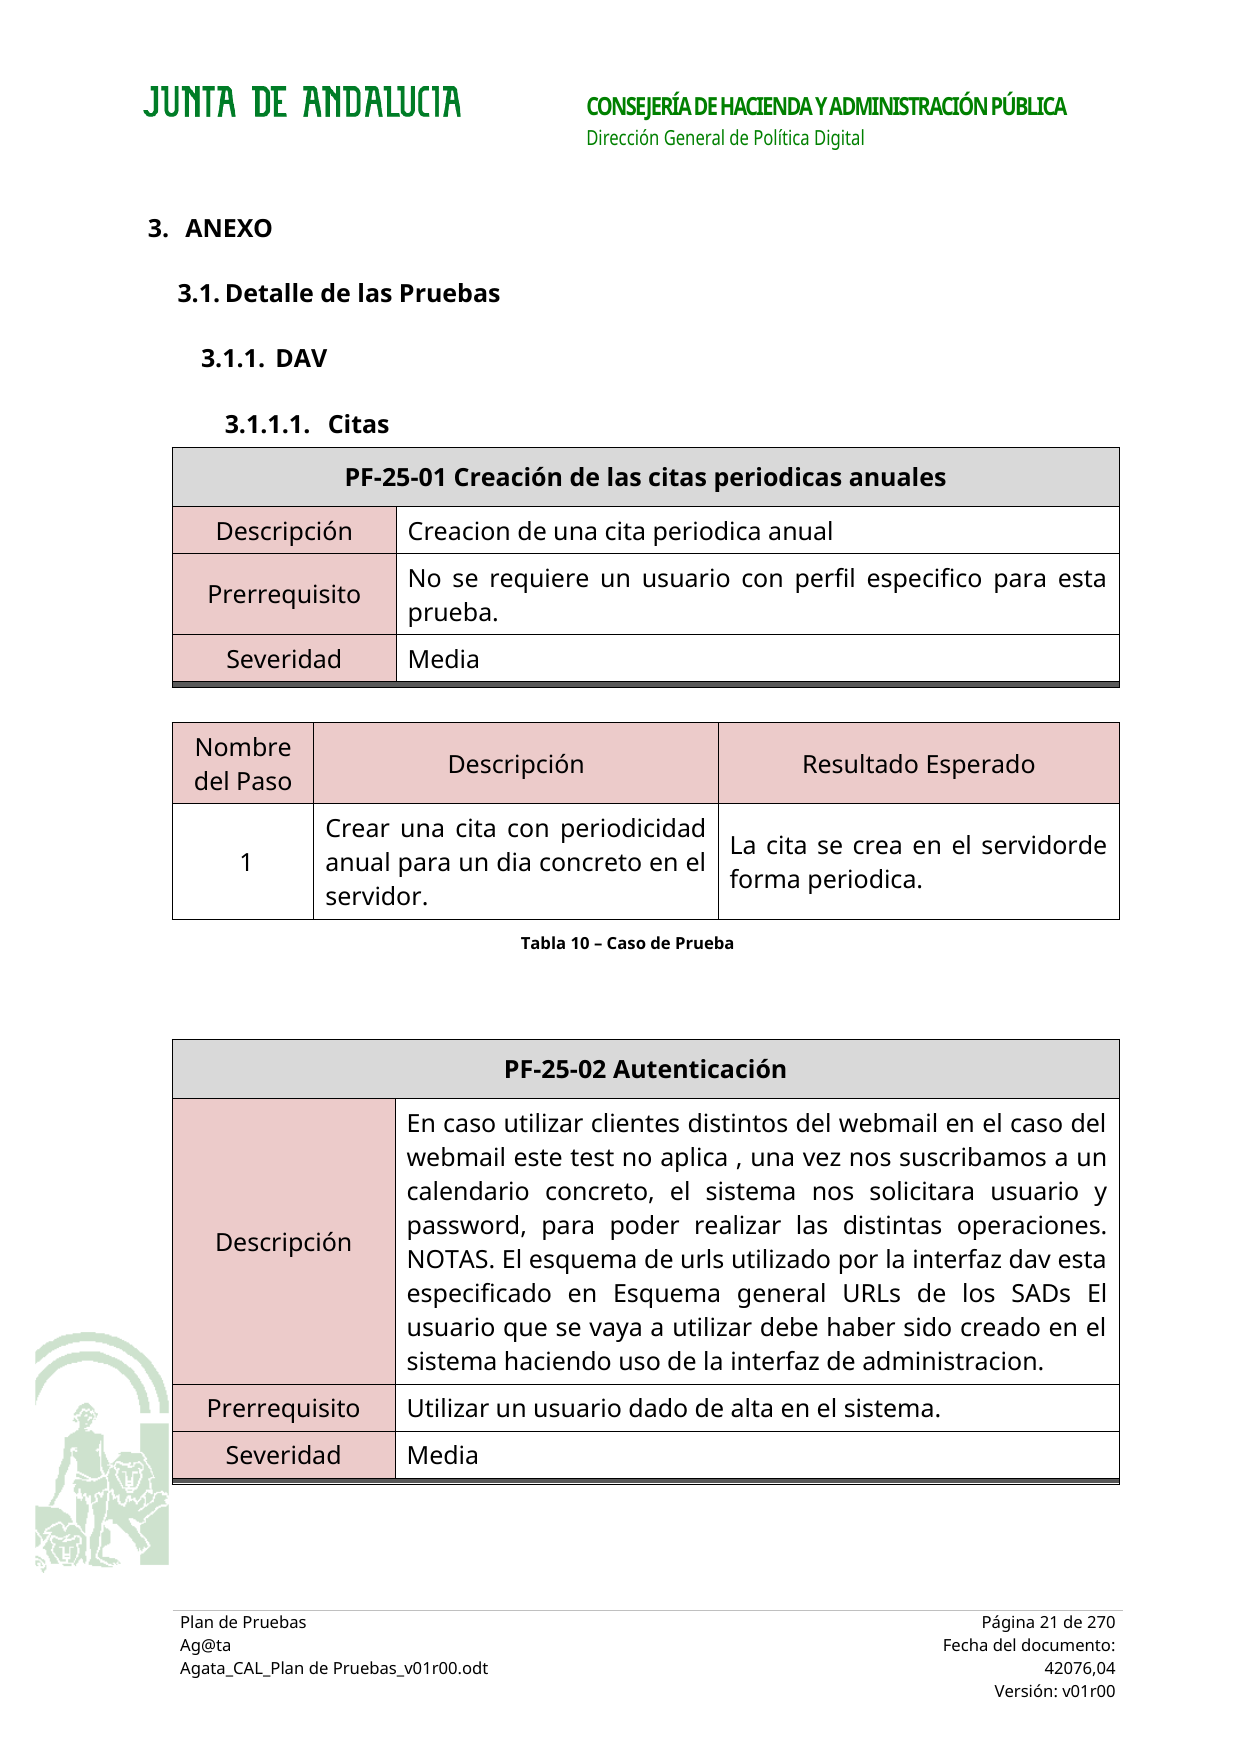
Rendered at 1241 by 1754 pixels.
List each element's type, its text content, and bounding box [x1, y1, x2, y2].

table_cell Creacion de una cita periodica anual [397, 507, 1119, 553]
table_cell Severidad [173, 635, 396, 681]
table_cell Severidad [173, 1432, 395, 1478]
table_header Resultado Esperado [719, 723, 1119, 803]
table_cell Descripción [173, 507, 396, 553]
table_cell Prerrequisito [173, 1385, 395, 1431]
subtitle DAV [201, 341, 1107, 375]
table_header Nombre del Paso [173, 723, 313, 803]
table_header Descripción [314, 723, 718, 803]
table_cell La cita se crea en el servidorde forma periodica. [719, 804, 1119, 918]
table_cell Crear una cita con periodicidad anual para un dia concreto en el servidor. [314, 804, 718, 918]
text Tabla 10 – Caso de Prueba [148, 932, 1107, 955]
table_header PF-25-02 Autenticación [173, 1040, 1119, 1098]
table_header PF-25-01 Creación de las citas periodicas anuales [173, 448, 1119, 506]
table_cell Media [397, 635, 1119, 681]
table_cell [173, 682, 1119, 687]
table_cell Descripción [173, 1099, 395, 1384]
table_cell Prerrequisito [173, 554, 396, 634]
subtitle Detalle de las Pruebas [177, 276, 1107, 310]
table_cell Utilizar un usuario dado de alta en el sistema. [396, 1385, 1119, 1431]
table_cell No se requiere un usuario con perfil especifico para esta prueba. [397, 554, 1119, 634]
picture [143, 86, 461, 117]
table_cell 1 [173, 804, 313, 918]
table_cell En caso utilizar clientes distintos del webmail en el caso del webmail este test no aplica , una vez nos suscribamos a un calendario concreto, el sistema nos solicitara usuario y password, para poder realizar las distintas operaciones. NOTAS. El esquema de urls utilizado por la interfaz dav esta especificado en Esquema general URLs de los SADs El usuario que se vaya a utilizar debe haber sido creado en el sistema haciendo uso de la interfaz de administracion. [396, 1099, 1119, 1384]
subtitle Citas [224, 406, 1107, 441]
subtitle ANEXO [148, 211, 1107, 244]
table_cell [173, 1479, 1119, 1483]
table_cell Media [396, 1432, 1119, 1478]
